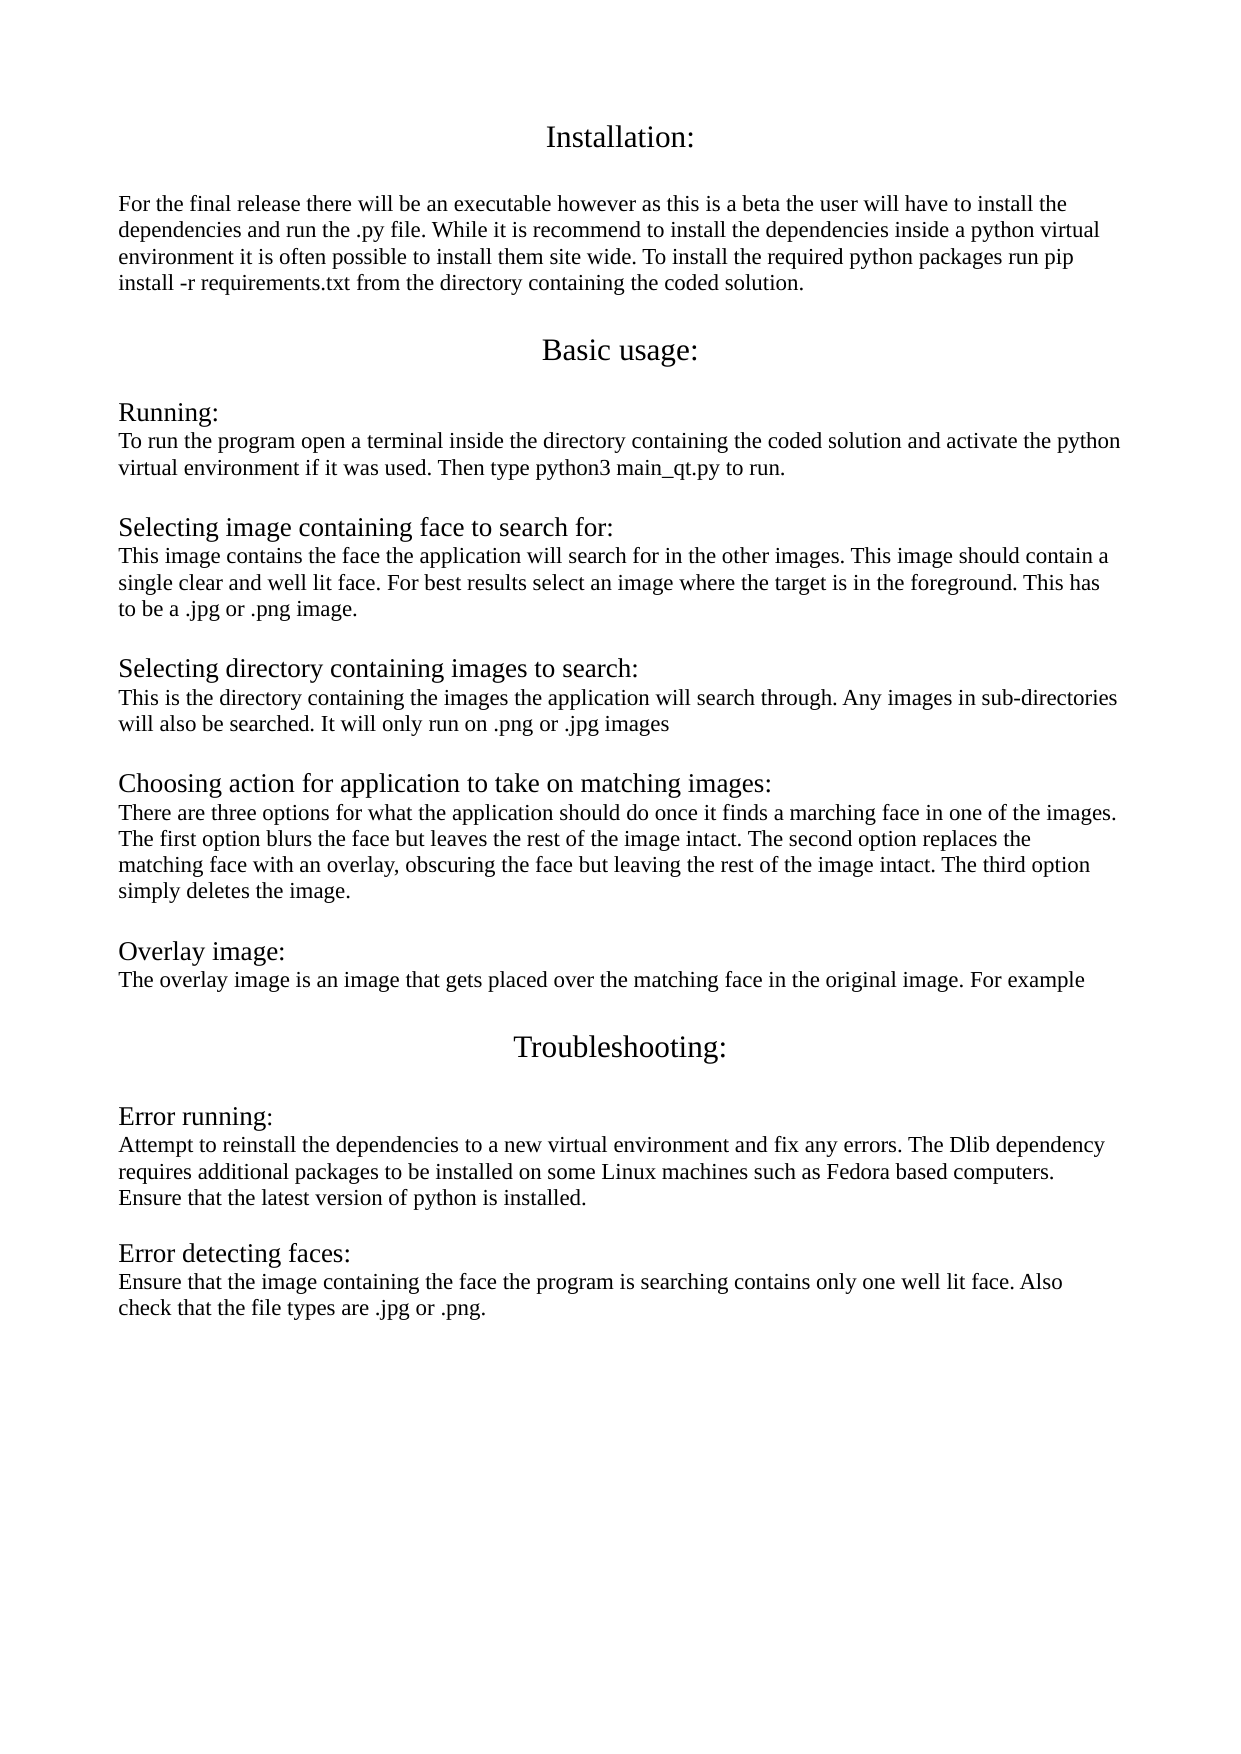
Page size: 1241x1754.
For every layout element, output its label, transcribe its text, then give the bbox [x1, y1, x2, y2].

text This image contains the face the application will search for in the other images. This image should contain a single clear and well lit face. For best results select an image where the target is in the foreground. This has to be a .jpg or .png image. [118, 542, 1122, 621]
text Basic usage: [118, 331, 1122, 367]
text Choosing action for application to take on matching images: [118, 767, 1122, 798]
text There are three options for what the application should do once it finds a marching face in one of the images. The first option blurs the face but leaves the rest of the image intact. The second option replaces the matching face with an overlay, obscuring the face but leaving the rest of the image intact. The third option simply deletes the image. [118, 798, 1122, 904]
text Troubleshooting: [118, 1028, 1122, 1064]
text The overlay image is an image that gets placed over the matching face in the original image. For example [118, 966, 1122, 993]
text Error detecting faces: [118, 1237, 1122, 1268]
text Installation: [118, 118, 1122, 154]
text Selecting directory containing images to search: [118, 652, 1122, 683]
text Error running: [118, 1100, 1122, 1132]
text Overlay image: [118, 935, 1122, 966]
text Selecting image containing face to search for: [118, 511, 1122, 542]
text Running: [118, 396, 1122, 427]
text To run the program open a terminal inside the directory containing the coded solution and activate the python virtual environment if it was used. Then type python3 main_qt.py to run. [118, 427, 1122, 480]
text This is the directory containing the images the application will search through. Any images in sub-directories will also be searched. It will only run on .png or .jpg images [118, 683, 1122, 736]
text For the final release there will be an executable however as this is a beta the user will have to install the dependencies and run the .py file. While it is recommend to install the dependencies inside a python virtual environment it is often possible to install them site wide. To install the required python packages run pip install -r requirements.txt from the directory containing the coded solution. [118, 190, 1122, 295]
text Attempt to reinstall the dependencies to a new virtual environment and fix any errors. The Dlib dependency requires additional packages to be installed on some Linux machines such as Fedora based computers. Ensure that the latest version of python is installed. [118, 1132, 1122, 1211]
text Ensure that the image containing the face the program is searching contains only one well lit face. Also check that the file types are .jpg or .png. [118, 1268, 1122, 1321]
